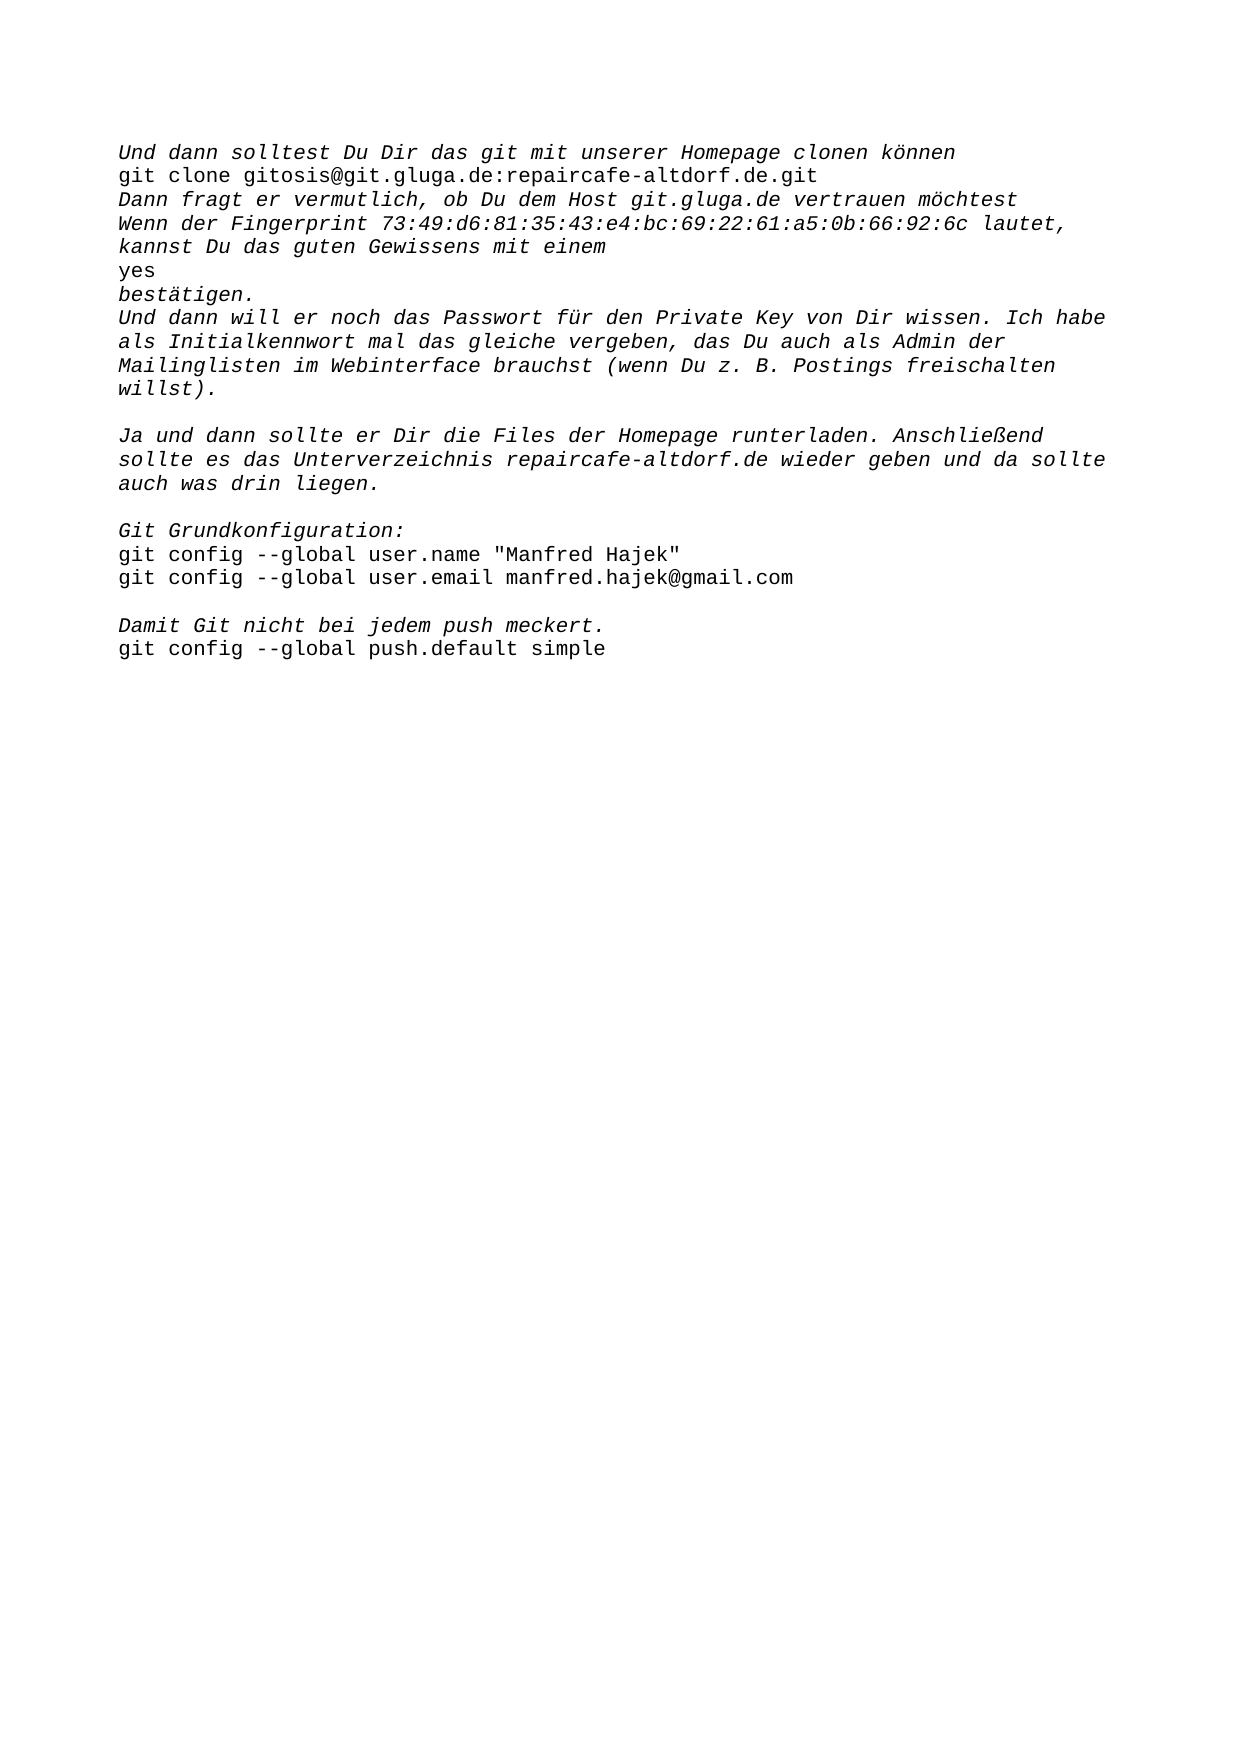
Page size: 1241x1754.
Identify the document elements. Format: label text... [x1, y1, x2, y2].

text Git Grundkonfiguration: [118, 520, 1122, 544]
text Damit Git nicht bei jedem push meckert. [118, 615, 1122, 638]
text Dann fragt er vermutlich, ob Du dem Host git.gluga.de vertrauen möchtest [118, 189, 1122, 213]
text bestätigen. [118, 284, 1122, 307]
text Wenn der Fingerprint 73:49:d6:81:35:43:e4:bc:69:22:61:a5:0b:66:92:6c lautet, kannst Du das guten Gewissens mit einem [118, 213, 1122, 260]
text git config --global push.default simple [118, 638, 1122, 662]
text yes [118, 260, 1122, 284]
text Ja und dann sollte er Dir die Files der Homepage runterladen. Anschließend sollte es das Unterverzeichnis repaircafe-altdorf.de wieder geben und da sollte auch was drin liegen. [118, 426, 1122, 496]
text git clone gitosis@git.gluga.de:repaircafe-altdorf.de.git [118, 165, 1122, 189]
text Und dann will er noch das Passwort für den Private Key von Dir wissen. Ich habe als Initialkennwort mal das gleiche vergeben, das Du auch als Admin der Mailinglisten im Webinterface brauchst (wenn Du z. B. Postings freischalten willst). [118, 307, 1122, 402]
text Und dann solltest Du Dir das git mit unserer Homepage clonen können [118, 142, 1122, 165]
text git config --global user.email manfred.hajek@gmail.com [118, 567, 1122, 591]
text git config --global user.name "Manfred Hajek" [118, 544, 1122, 567]
